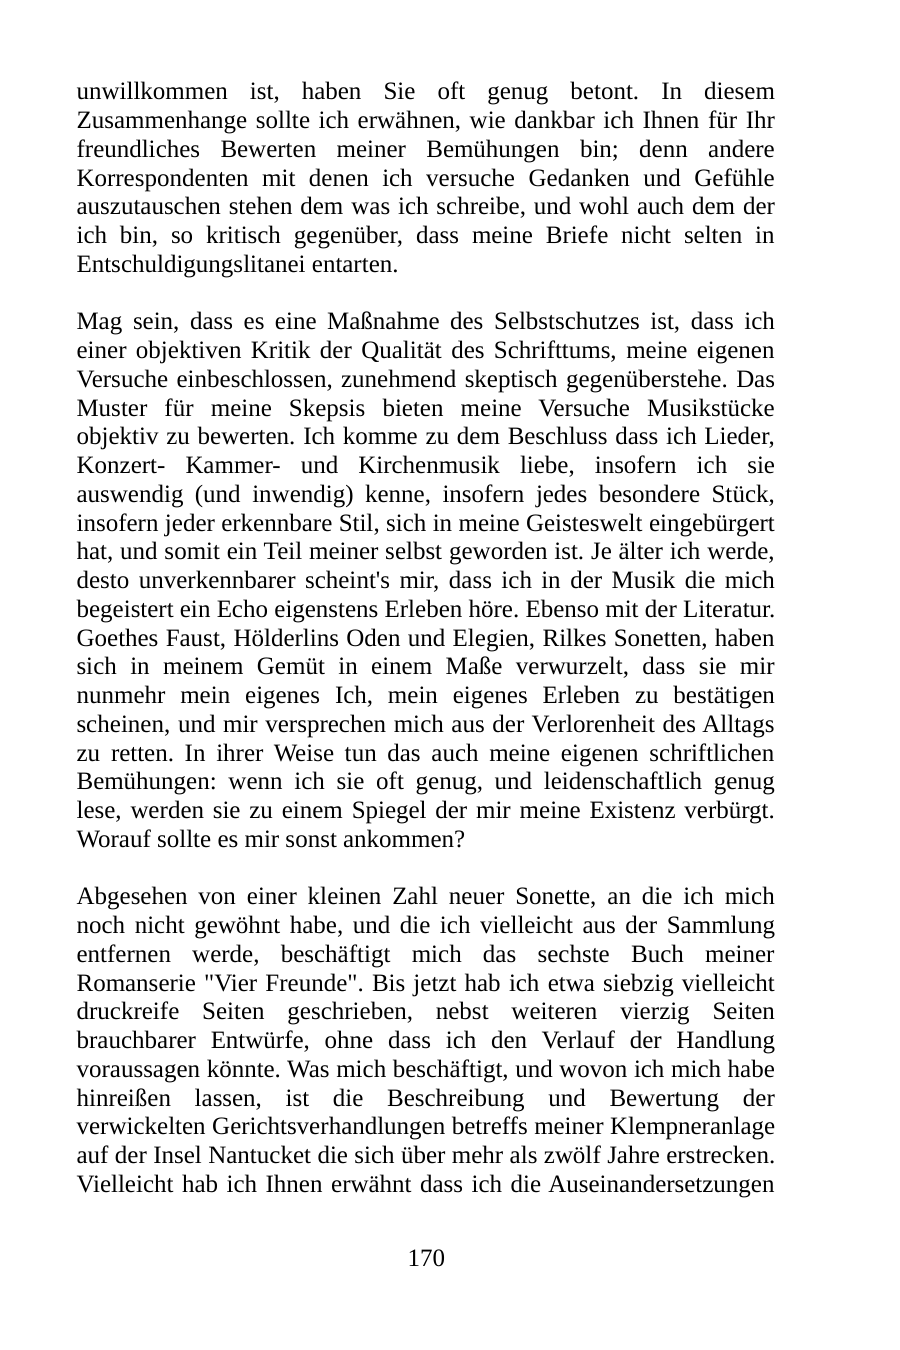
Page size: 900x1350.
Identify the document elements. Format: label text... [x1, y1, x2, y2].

text Mag sein, dass es eine Maßnahme des Selbstschutzes ist, dass ich einer objektiven Kritik der Qualität des Schrifttums, meine eigenen Versuche einbeschlossen, zunehmend skeptisch gegenüberstehe. Das Muster für meine Skepsis bieten meine Versuche Musikstücke objektiv zu bewerten. Ich komme zu dem Beschluss dass ich Lieder, Konzert- Kammer- und Kirchenmusik liebe, insofern ich sie auswendig (und inwendig) kenne, insofern jedes besondere Stück, insofern jeder erkennbare Stil, sich in meine Geisteswelt eingebürgert hat, und somit ein Teil meiner selbst geworden ist. Je älter ich werde, desto unverkennbarer scheint's mir, dass ich in der Musik die mich begeistert ein Echo eigenstens Erleben höre. Ebenso mit der Literatur. Goethes Faust, Hölderlins Oden und Elegien, Rilkes Sonetten, haben sich in meinem Gemüt in einem Maße verwurzelt, dass sie mir nunmehr mein eigenes Ich, mein eigenes Erleben zu bestätigen scheinen, und mir versprechen mich aus der Verlorenheit des Alltags zu retten. In ihrer Weise tun das auch meine eigenen schriftlichen Bemühungen: wenn ich sie oft genug, und leidenschaftlich genug lese, werden sie zu einem Spiegel der mir meine Existenz verbürgt. Worauf sollte es mir sonst ankommen? [76, 306, 776, 853]
text unwillkommen ist, haben Sie oft genug betont. In diesem Zusammenhange sollte ich erwähnen, wie dankbar ich Ihnen für Ihr freundliches Bewerten meiner Bemühungen bin; denn andere Korrespondenten mit denen ich versuche Gedanken und Gefühle auszutauschen stehen dem was ich schreibe, und wohl auch dem der ich bin, so kritisch gegenüber, dass meine Briefe nicht selten in Entschuldigungslitanei entarten. [76, 76, 776, 278]
text Abgesehen von einer kleinen Zahl neuer Sonette, an die ich mich noch nicht gewöhnt habe, und die ich vielleicht aus der Sammlung entfernen werde, beschäftigt mich das sechste Buch meiner Romanserie "Vier Freunde". Bis jetzt hab ich etwa siebzig vielleicht druckreife Seiten geschrieben, nebst weiteren vierzig Seiten brauchbarer Entwürfe, ohne dass ich den Verlauf der Handlung voraussagen könnte. Was mich beschäftigt, und wovon ich mich habe hinreißen lassen, ist die Beschreibung und Bewertung der verwickelten Gerichtsverhandlungen betreffs meiner Klempneranlage auf der Insel Nantucket die sich über mehr als zwölf Jahre erstrecken. Vielleicht hab ich Ihnen erwähnt dass ich die Auseinandersetzungen [76, 881, 776, 1198]
